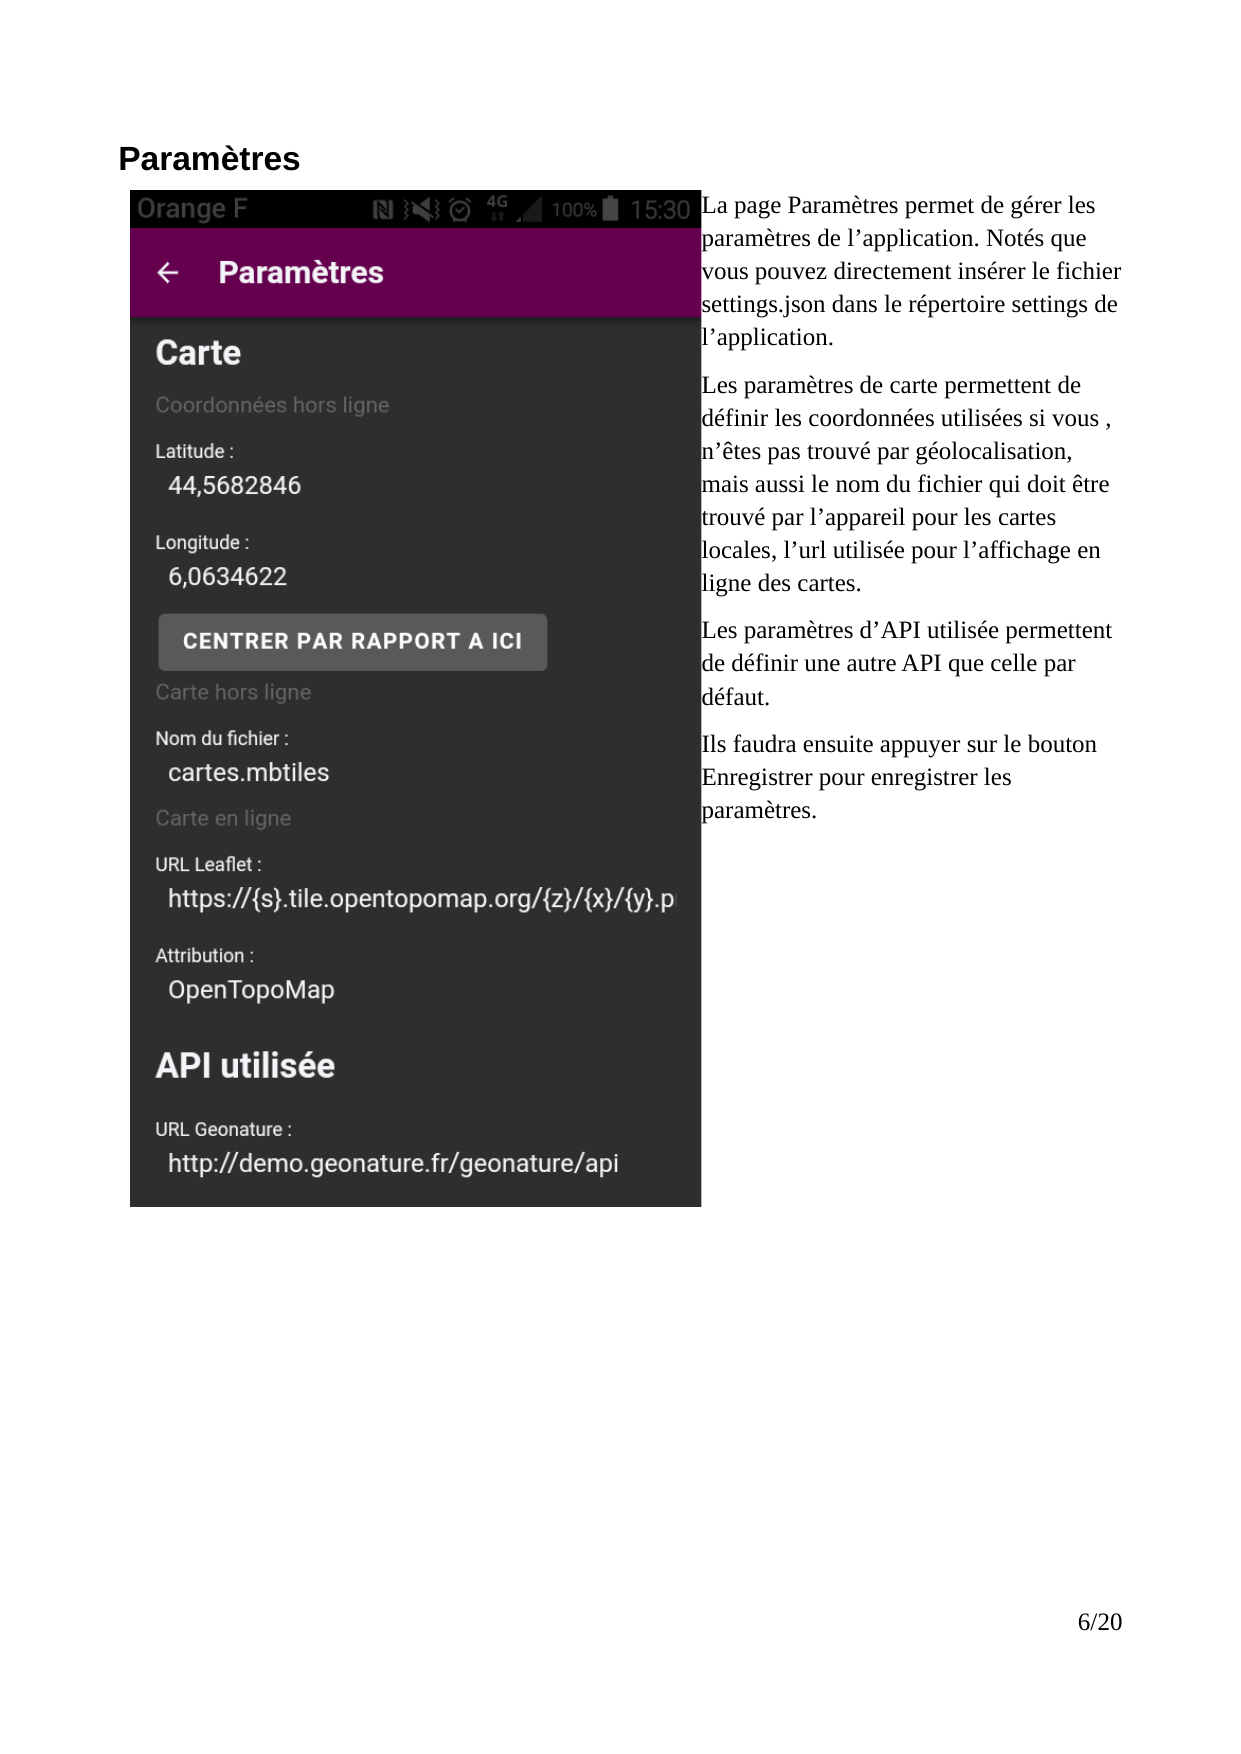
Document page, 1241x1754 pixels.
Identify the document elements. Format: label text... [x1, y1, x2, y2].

picture [130, 190, 702, 1207]
text La page Paramètres permet de gérer les paramètres de l’application. Notés que vous pouvez directement insérer le fichier settings.json dans le répertoire settings de l’application. [702, 190, 1122, 351]
text Ils faudra ensuite appuyer sur le bouton Enregistrer pour enregistrer les paramètres. [702, 729, 1122, 824]
text Les paramètres de carte permettent de définir les coordonnées utilisées si vous , n’êtes pas trouvé par géolocalisation, mais aussi le nom du fichier qui doit être trouvé par l’appareil pour les cartes locales, l’url utilisée pour l’affichage en ligne des cartes. [702, 370, 1122, 597]
subtitle Paramètres [118, 139, 1122, 178]
text Les paramètres d’API utilisée permettent de définir une autre API que celle par défaut. [702, 616, 1122, 710]
